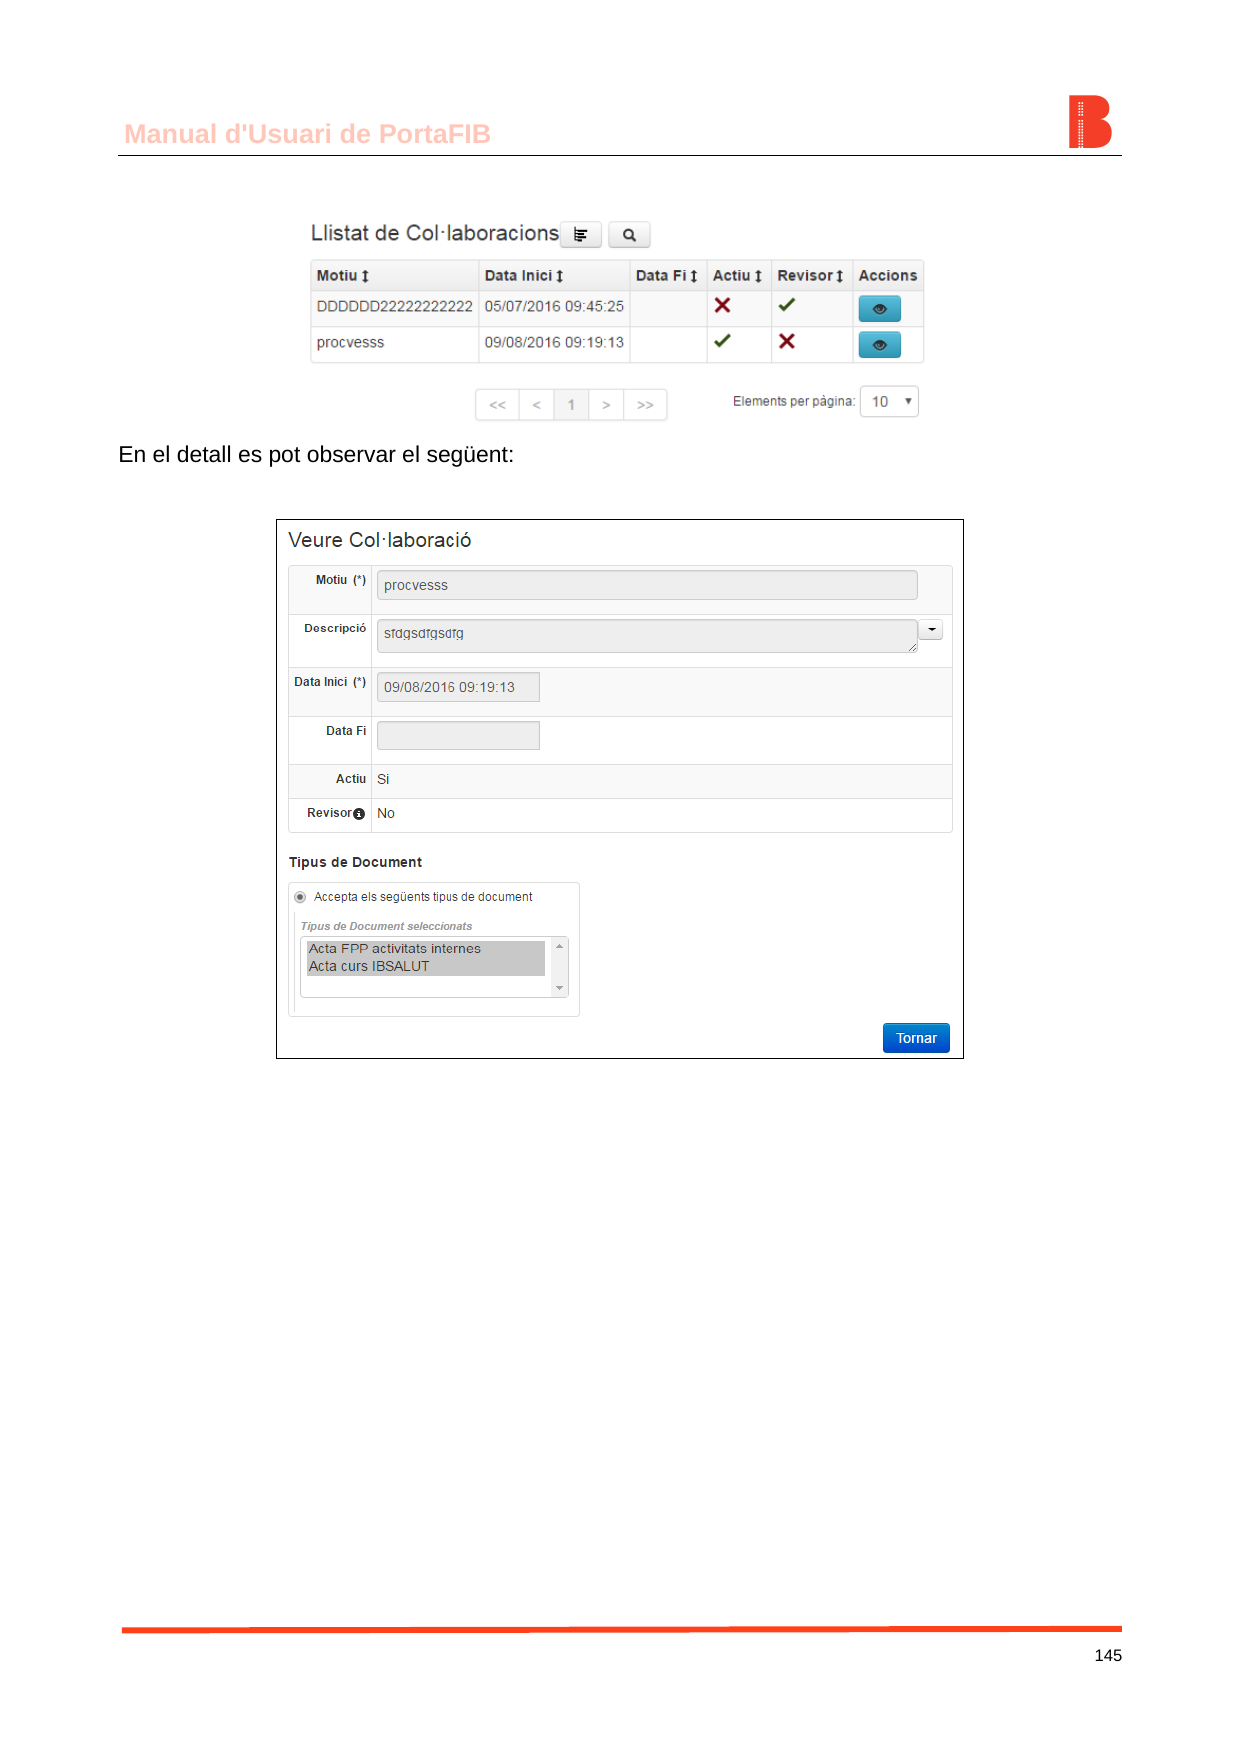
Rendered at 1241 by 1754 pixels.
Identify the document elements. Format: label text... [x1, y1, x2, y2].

picture [1063, 94, 1117, 150]
picture [279, 523, 961, 1056]
text En el detall es pot observar el següent: [118, 441, 1122, 468]
picture [303, 215, 937, 429]
